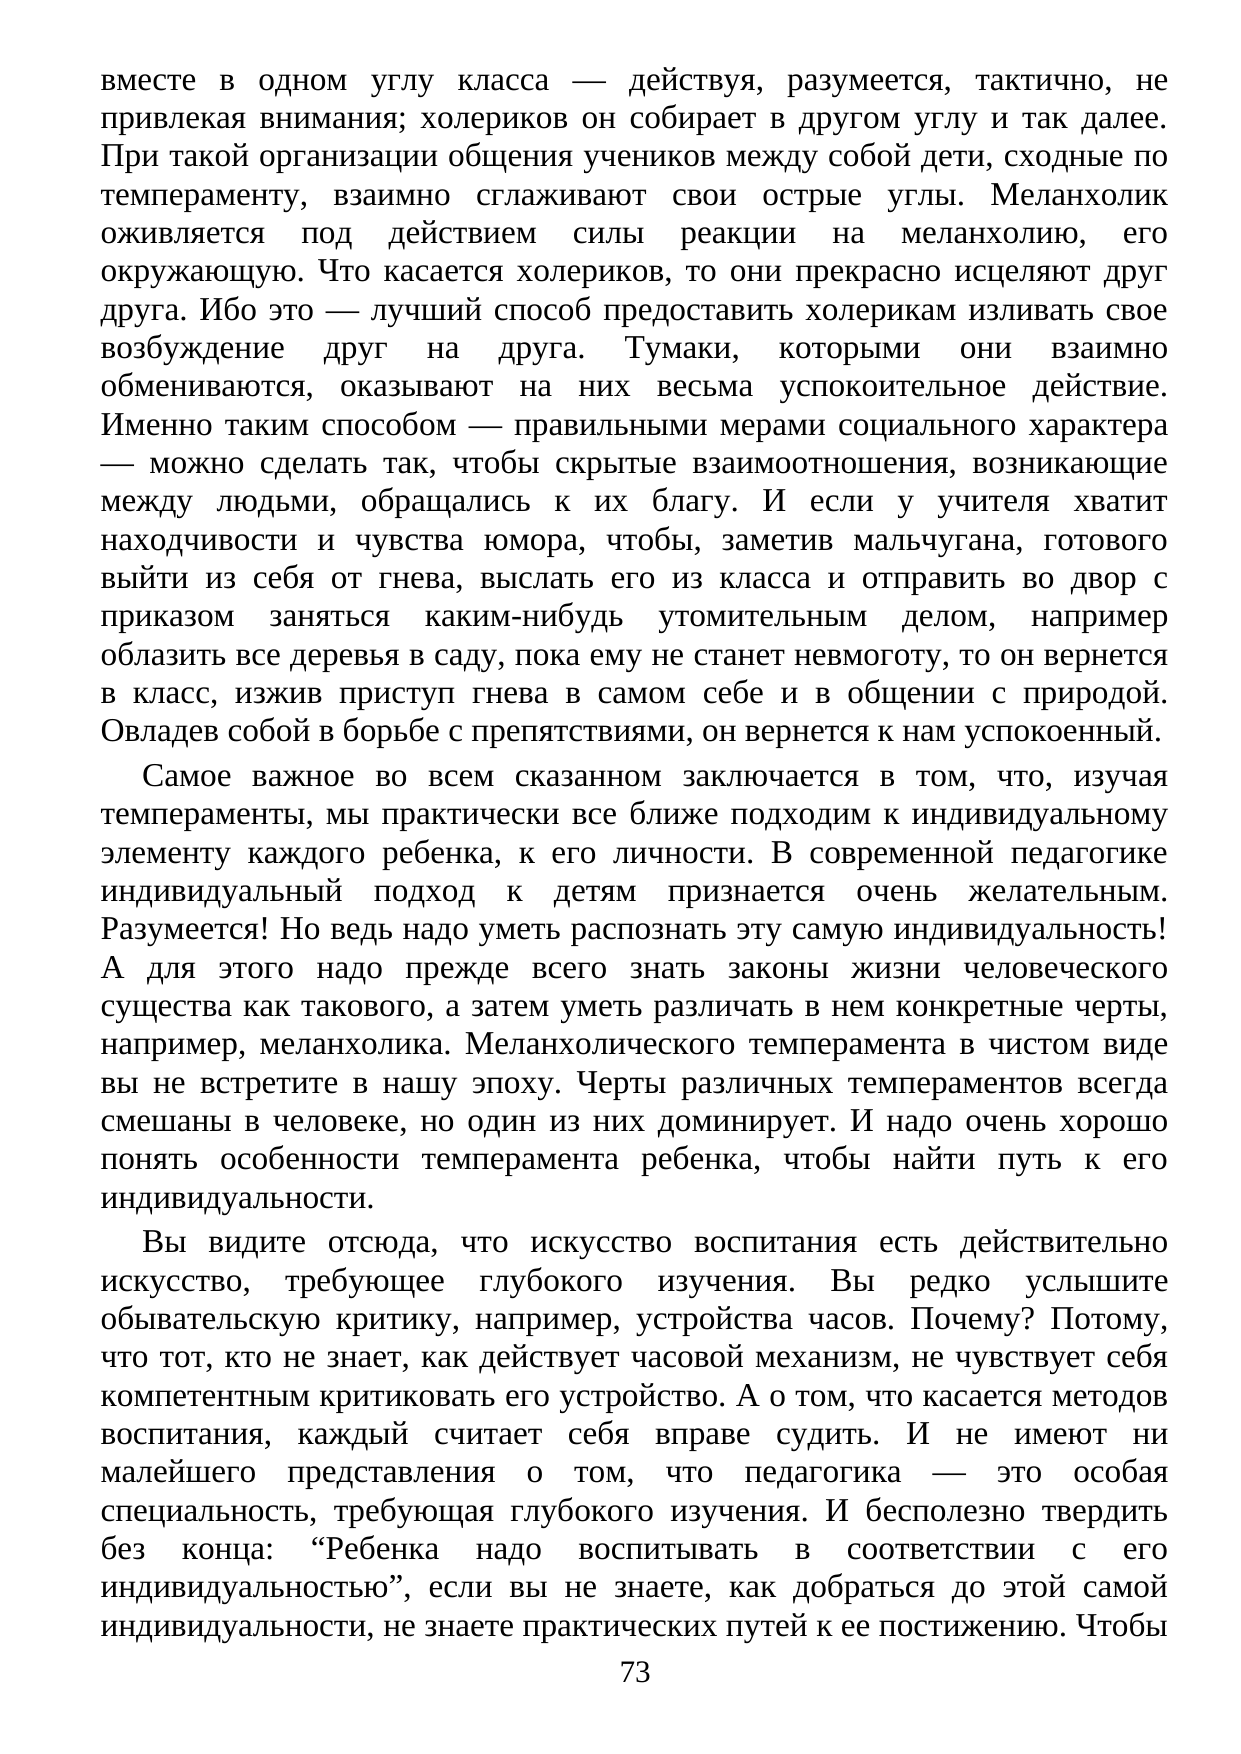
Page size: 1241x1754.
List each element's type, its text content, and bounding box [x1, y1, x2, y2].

text Вы видите отсюда, что искусство воспитания есть действительно искусство, требующее глубокого изучения. Вы редко услышите обывательскую критику, например, устройства часов. Почему? Потому, что тот, кто не знает, как действует часовой механизм, не чувствует себя компетентным критиковать его устройство. А о том, что касается методов воспитания, каждый считает себя вправе судить. И не имеют ни малейшего представления о том, что педагогика — это особая специальность, требующая глубокого изучения. И бесполезно твердить без конца: “Ребенка надо воспитывать в соответствии с его индивидуальностью”, если вы не знаете, как добраться до этой самой индивидуальности, не знаете практических путей к ее постижению. Чтобы [100, 1222, 1169, 1643]
text Самое важное во всем сказанном заключается в том, что, изучая темпераменты, мы практически все ближе подходим к индивидуальному элементу каждого ребенка, к его личности. В современной педагогике индивидуальный подход к детям признается очень желательным. Разумеется! Но ведь надо уметь распознать эту самую индивидуальность! А для этого надо прежде всего знать законы жизни человеческого существа как такового, а затем уметь различать в нем конкретные черты, например, меланхолика. Меланхолического темперамента в чистом виде вы не встретите в нашу эпоху. Черты различных темпераментов всегда смешаны в человеке, но один из них доминирует. И надо очень хорошо понять особенности темперамента ребенка, чтобы найти путь к его индивидуальности. [100, 755, 1169, 1215]
text вместе в одном углу класса — действуя, разумеется, тактично, не привлекая внимания; холериков он собирает в другом углу и так далее. При такой организации общения учеников между собой дети, сходные по темпераменту, взаимно сглаживают свои острые углы. Меланхолик оживляется под действием силы реакции на меланхолию, его окружающую. Что касается холериков, то они прекрасно исцеляют друг друга. Ибо это — лучший способ предоставить холерикам изливать свое возбуждение друг на друга. Тумаки, которыми они взаимно обмениваются, оказывают на них весьма успокоительное действие. Именно таким способом — правильными мерами социального характера — можно сделать так, чтобы скрытые взаимоотношения, возникающие между людьми, обращались к их благу. И если у учителя хватит находчивости и чувства юмора, чтобы, заметив мальчугана, готового выйти из себя от гнева, выслать его из класса и отправить во двор с приказом заняться каким-нибудь утомительным делом, например облазить все деревья в саду, пока ему не станет невмоготу, то он вернется в класс, изжив приступ гнева в самом себе и в общении с природой. Овладев собой в борьбе с препятствиями, он вернется к нам успокоенный. [100, 59, 1169, 749]
